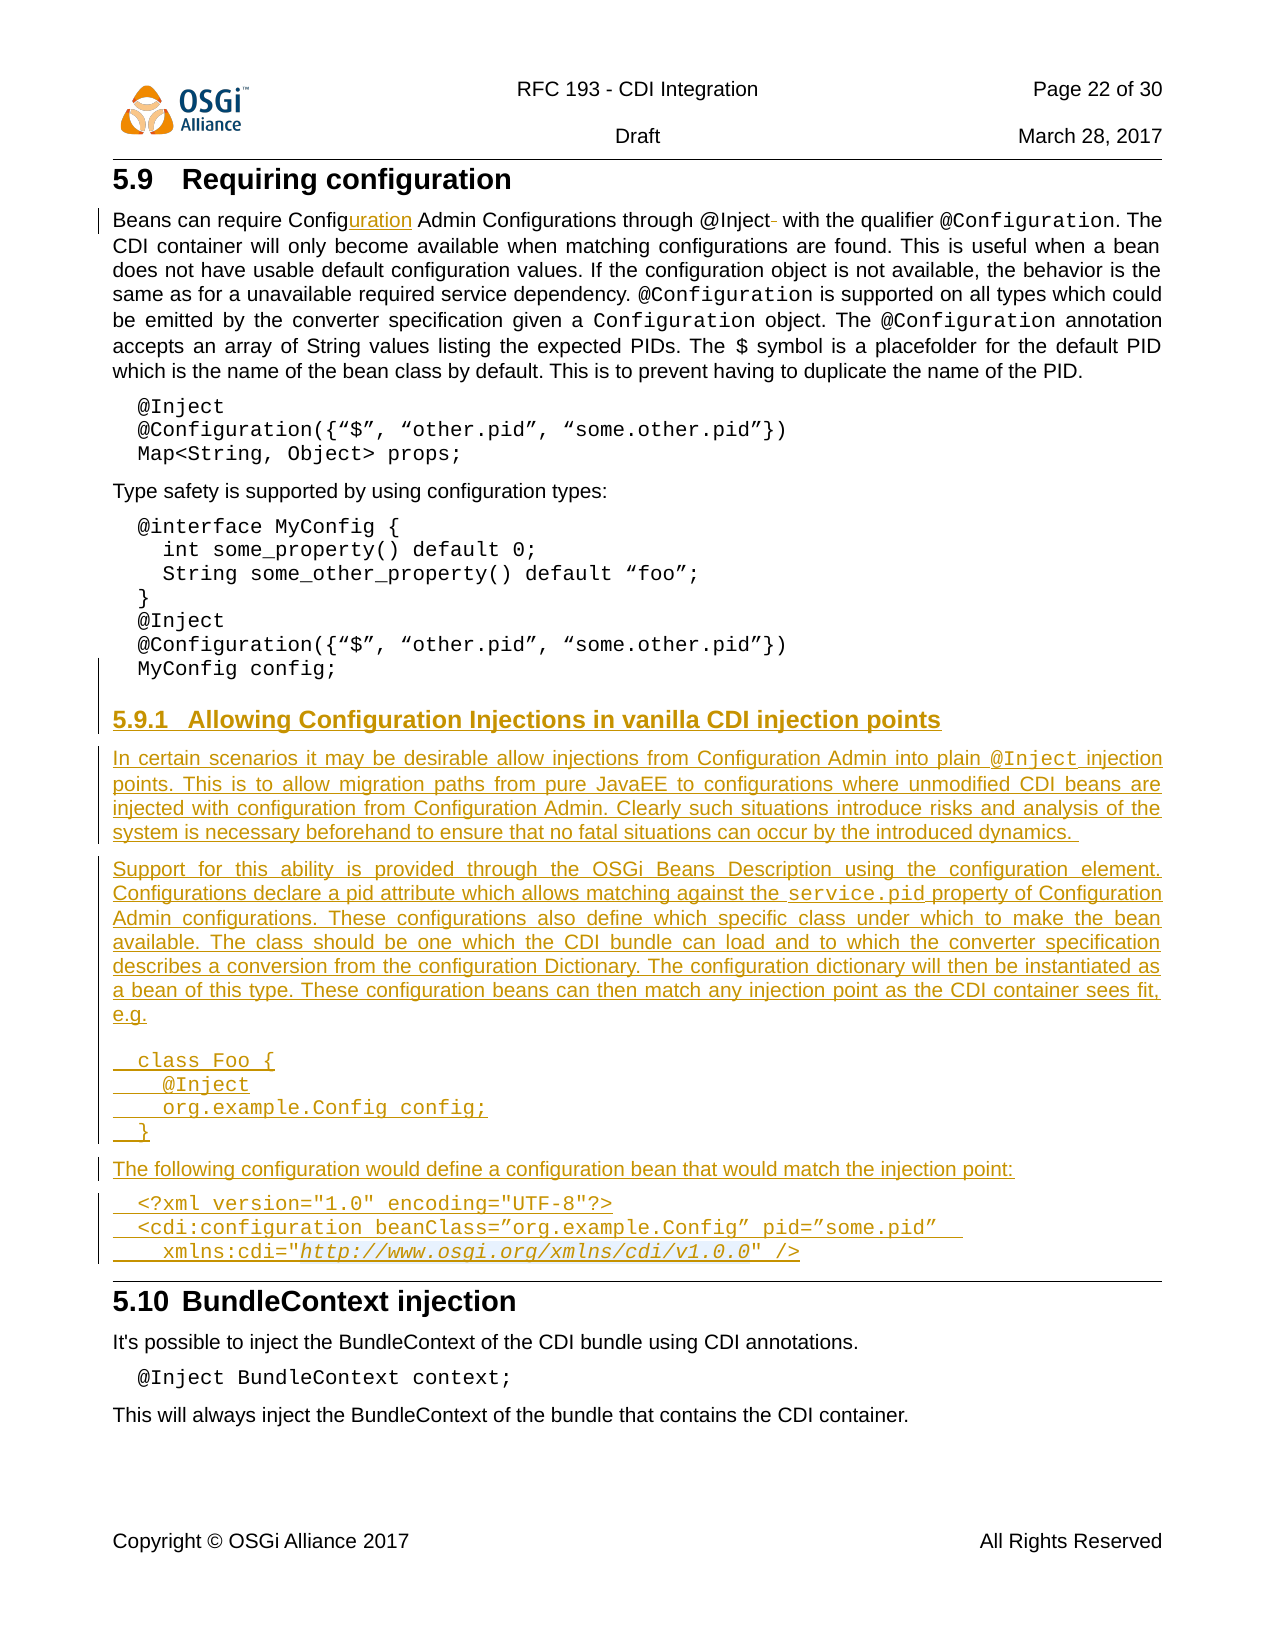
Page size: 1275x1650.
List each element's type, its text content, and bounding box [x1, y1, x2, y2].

text Support for this ability is provided through the OSGi Beans Description using the configuration element. [112, 856, 1162, 877]
text available. The class should be one which the CDI bundle can load and to which the converter specification describes a conversion from the configuration Dictionary. The configuration dictionary will then be instantiated as a bean of this type. These configuration beans can then match any injection point as the CDI container sees fit, e.g. [112, 928, 1162, 1026]
text class Foo { [112, 1050, 1162, 1073]
text String some_other_property() default “foo”; [112, 563, 1162, 587]
text @Configuration({“$”, “other.pid”, “some.other.pid”}) [112, 634, 1162, 658]
text } [112, 587, 1162, 610]
text MyConfig config; [112, 658, 1162, 681]
text @interface MyConfig { [112, 516, 1162, 539]
text @Inject [112, 1073, 1162, 1097]
text The following configuration would define a configuration bean that would match the injection point: [112, 1157, 1162, 1181]
text } [112, 1121, 1162, 1144]
text injected with configuration from Configuration Admin. Clearly such situations introduce risks and analysis of the [112, 794, 1162, 817]
text <?xml version="1.0" encoding="UTF-8"?> <cdi:configuration beanClass=”org.example.Config” pid=”some.pid” [112, 1193, 1162, 1241]
subtitle BundleContext injection [112, 1282, 1162, 1318]
text This will always inject the BundleContext of the bundle that contains the CDI container. [112, 1403, 1162, 1427]
text Map<String, Object> props; [112, 443, 1162, 467]
subtitle Allowing Configuration Injections in vanilla CDI injection points [112, 705, 1162, 734]
picture [113, 78, 257, 142]
text It's possible to inject the BundleContext of the CDI bundle using CDI annotations. [112, 1330, 1162, 1354]
text @Inject [112, 396, 1162, 419]
text xmlns:cdi="http://www.osgi.org/xmlns/cdi/v1.0.0" /> [112, 1241, 1162, 1264]
subtitle Requiring configuration [112, 160, 1162, 196]
text Type safety is supported by using configuration types: [112, 479, 1162, 503]
text int some_property() default 0; [112, 539, 1162, 563]
text In certain scenarios it may be desirable allow injections from Configuration Admin into plain @Inject injection points. This is to allow migration paths from pure JavaEE to configurations where unmodified CDI beans are [112, 746, 1162, 793]
text @Inject BundleContext context; [112, 1367, 1162, 1390]
text @Inject [112, 610, 1162, 634]
text system is necessary beforehand to ensure that no fatal situations can occur by the introduced dynamics. [112, 818, 1162, 844]
text @Configuration({“$”, “other.pid”, “some.other.pid”}) [112, 419, 1162, 443]
text org.example.Config config; [112, 1097, 1162, 1121]
text Beans can require Configuration Admin Configurations through @Inject with the qualifier @Configuration. The CDI container will only become available when matching configurations are found. This is useful when a bean does not have usable default configuration values. If the configuration object is not available, the behavior is the same as for a unavailable required service dependency. @Configuration is supported on all types which could be emitted by the converter specification given a Configuration object. The @Configuration annotation accepts an array of String values listing the expected PIDs. The $ symbol is a placefolder for the default PID which is the name of the bean class by default. This is to prevent having to duplicate the name of the PID. [112, 208, 1162, 383]
text Configurations declare a pid attribute which allows matching against the service.pid property of Configuration Admin configurations. These configurations also define which specific class under which to make the bean [112, 878, 1162, 927]
